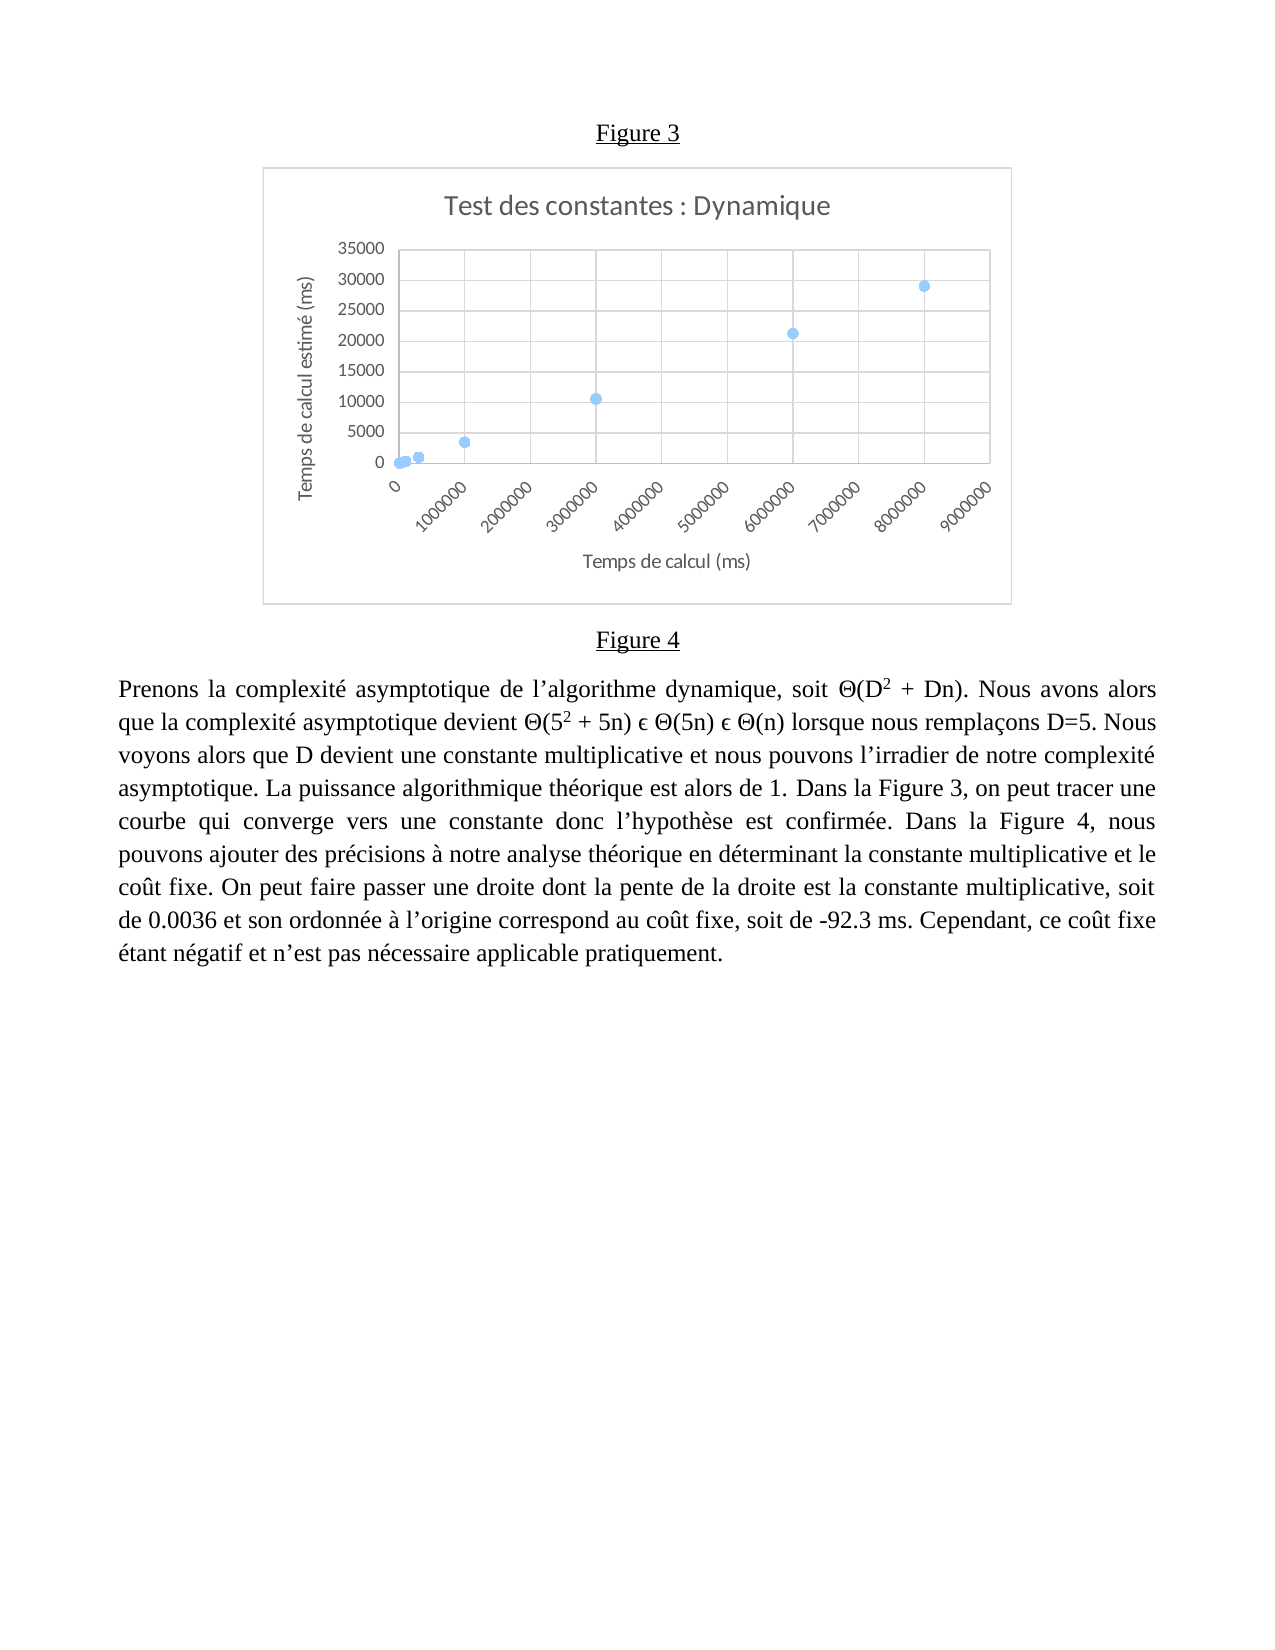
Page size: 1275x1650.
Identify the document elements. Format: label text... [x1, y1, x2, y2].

text Figure 4 [118, 625, 1157, 654]
text Figure 3 [118, 118, 1157, 147]
text Prenons la complexité asymptotique de l’algorithme dynamique, soit Θ(D2 + Dn). Nous avons alors que la complexité asymptotique devient Θ(52 + 5n) ϵ Θ(5n) ϵ Θ(n) lorsque nous remplaçons D=5. Nous voyons alors que D devient une constante multiplicative et nous pouvons l’irradier de notre complexité asymptotique. La puissance algorithmique théorique est alors de 1. Dans la Figure 3, on peut tracer une courbe qui converge vers une constante donc l’hypothèse est confirmée. Dans la Figure 4, nous pouvons ajouter des précisions à notre analyse théorique en déterminant la constante multiplicative et le coût fixe. On peut faire passer une droite dont la pente de la droite est la constante multiplicative, soit de 0.0036 et son ordonnée à l’origine correspond au coût fixe, soit de -92.3 ms. Cependant, ce coût fixe étant négatif et n’est pas nécessaire applicable pratiquement. [118, 674, 1157, 967]
